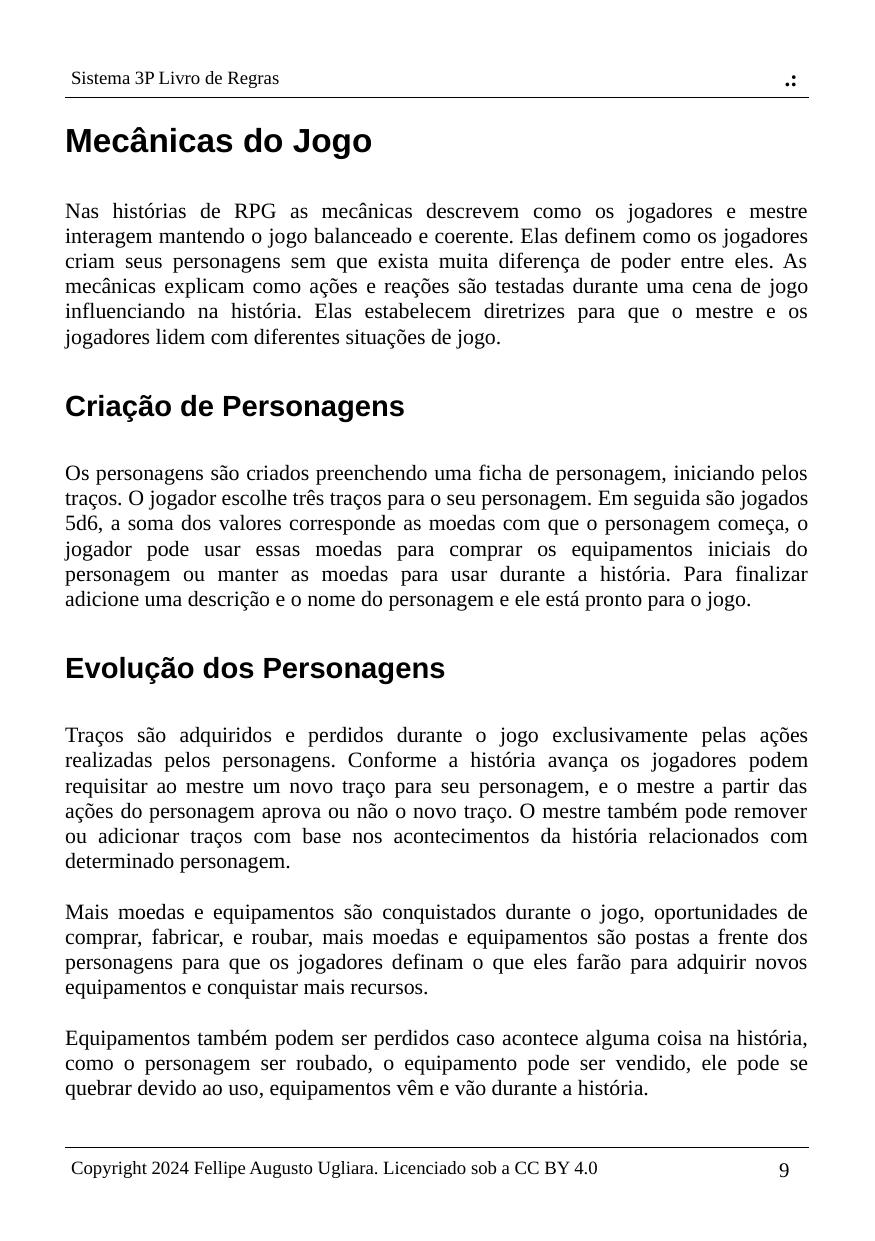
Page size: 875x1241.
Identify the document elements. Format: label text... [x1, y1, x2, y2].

text Os personagens são criados preenchendo uma ficha de personagem, iniciando pelos traços. O jogador escolhe três traços para o seu personagem. Em seguida são jogados 5d6, a soma dos valores corresponde as moedas com que o personagem começa, o jogador pode usar essas moedas para comprar os equipamentos iniciais do personagem ou manter as moedas para usar durante a história. Para finalizar adicione uma descrição e o nome do personagem e ele está pronto para o jogo. [65, 460, 809, 611]
subtitle Criação de Personagens [65, 389, 809, 422]
subtitle Evolução dos Personagens [65, 651, 809, 684]
text Traços são adquiridos e perdidos durante o jogo exclusivamente pelas ações realizadas pelos personagens. Conforme a história avança os jogadores podem requisitar ao mestre um novo traço para seu personagem, e o mestre a partir das ações do personagem aprova ou não o novo traço. O mestre também pode remover ou adicionar traços com base nos acontecimentos da história relacionados com determinado personagem. [65, 722, 809, 873]
text Mais moedas e equipamentos são conquistados durante o jogo, oportunidades de comprar, fabricar, e roubar, mais moedas e equipamentos são postas a frente dos personagens para que os jogadores definam o que eles farão para adquirir novos equipamentos e conquistar mais recursos. [65, 899, 809, 999]
text Nas histórias de RPG as mecânicas descrevem como os jogadores e mestre interagem mantendo o jogo balanceado e coerente. Elas definem como os jogadores criam seus personagens sem que exista muita diferença de poder entre eles. As mecânicas explicam como ações e reações são testadas durante uma cena de jogo influenciando na história. Elas estabelecem diretrizes para que o mestre e os jogadores lidem com diferentes situações de jogo. [65, 198, 809, 349]
subtitle Mecânicas do Jogo [65, 122, 809, 160]
text Equipamentos também podem ser perdidos caso acontece alguma coisa na história, como o personagem ser roubado, o equipamento pode ser vendido, ele pode se quebrar devido ao uso, equipamentos vêm e vão durante a história. [65, 1025, 809, 1100]
